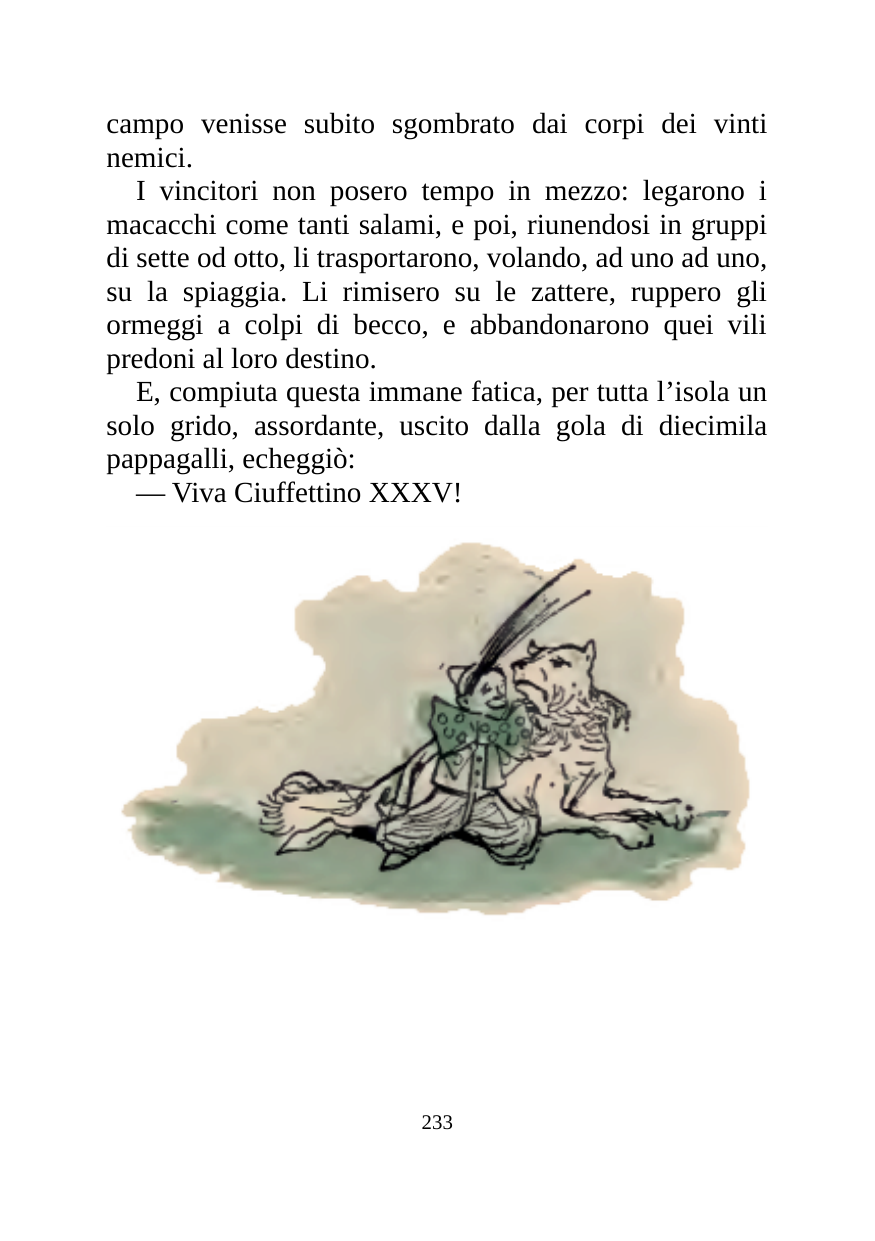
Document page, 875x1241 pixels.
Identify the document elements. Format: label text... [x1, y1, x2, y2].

text E, compiuta questa immane fatica, per tutta l’isola un solo grido, assordante, uscito dalla gola di diecimila pappagalli, echeggiò: [106, 374, 768, 475]
text I vincitori non posero tempo in mezzo: legarono i macacchi come tanti salami, e poi, riunendosi in gruppi di sette od otto, li trasportarono, volando, ad uno ad uno, su la spiaggia. Li rimisero su le zattere, ruppero gli ormeggi a colpi di becco, e abbandonarono quei vili predoni al loro destino. [106, 173, 768, 374]
picture [106, 526, 768, 946]
text campo venisse subito sgombrato dai corpi dei vinti nemici. [106, 106, 768, 173]
text — Viva Ciuffettino XXXV! [106, 475, 768, 509]
